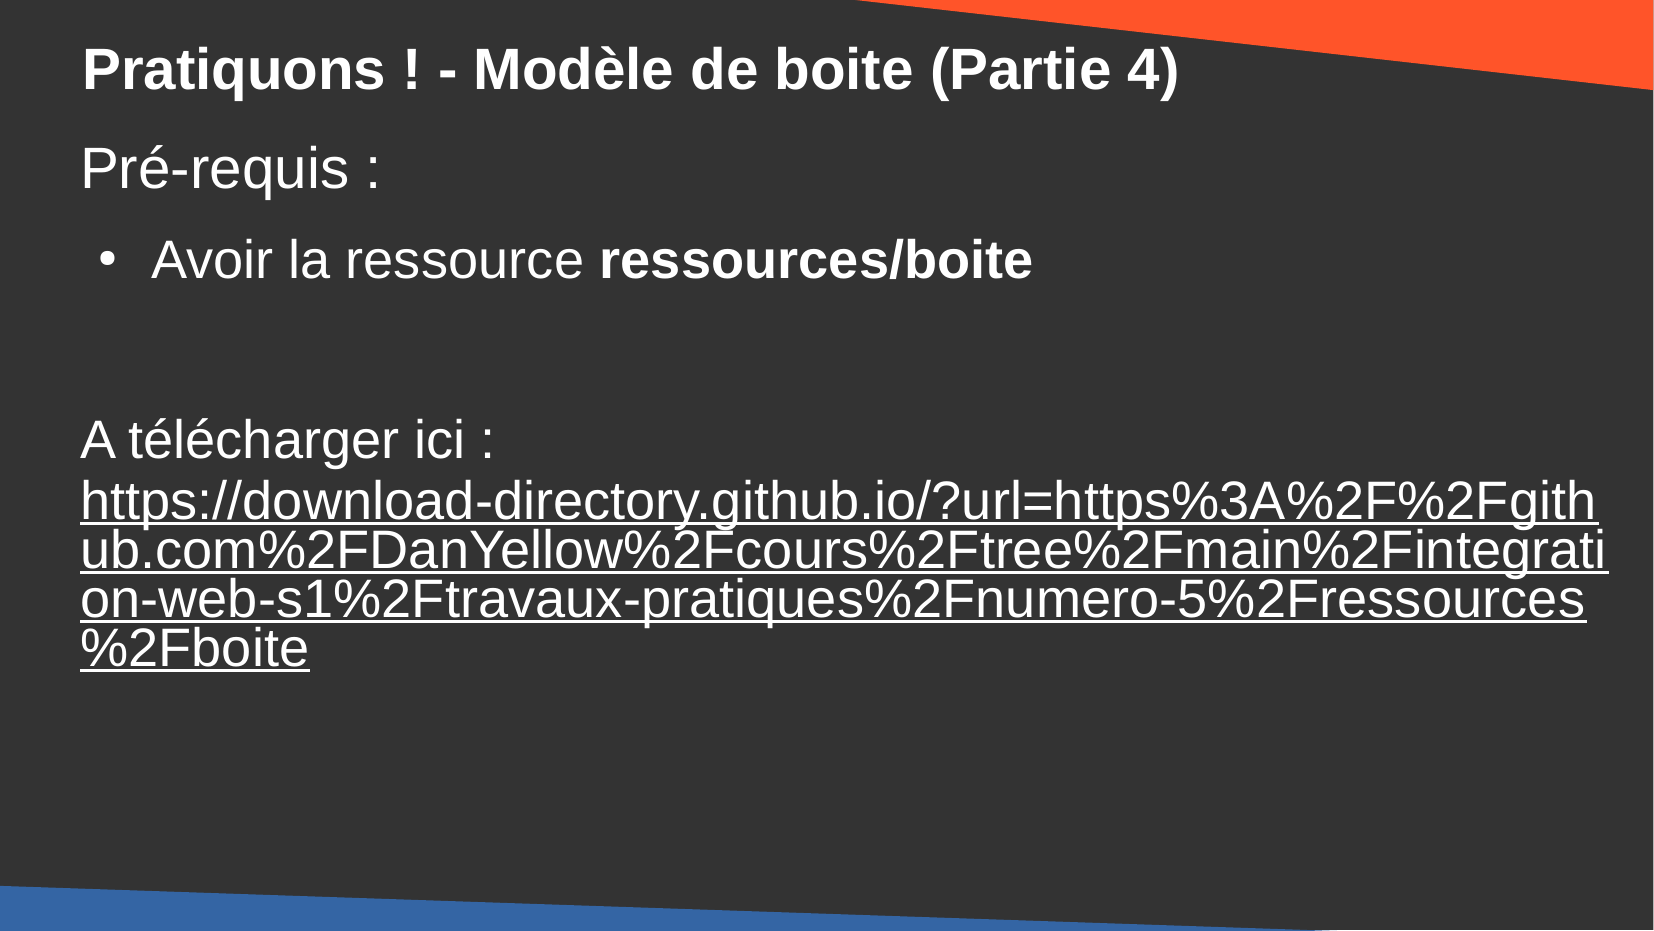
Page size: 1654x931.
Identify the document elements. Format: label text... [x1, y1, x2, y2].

list Pré-requis : Avoir la ressource ressources/boite A télécharger ici : https://download-directory.github.io/?url=https%3A%2F%2Fgithub.com%2FDanYellow%2Fcours%2Ftree%2Fmain%2Fintegration-web-s1%2Ftravaux-pratiques%2Fnumero-5%2Fressources%2Fboite [80, 135, 1620, 697]
text_box [0, 885, 1337, 931]
text_box [855, 0, 1654, 91]
title Pratiquons ! - Modèle de boite (Partie 4) [82, 37, 1571, 114]
